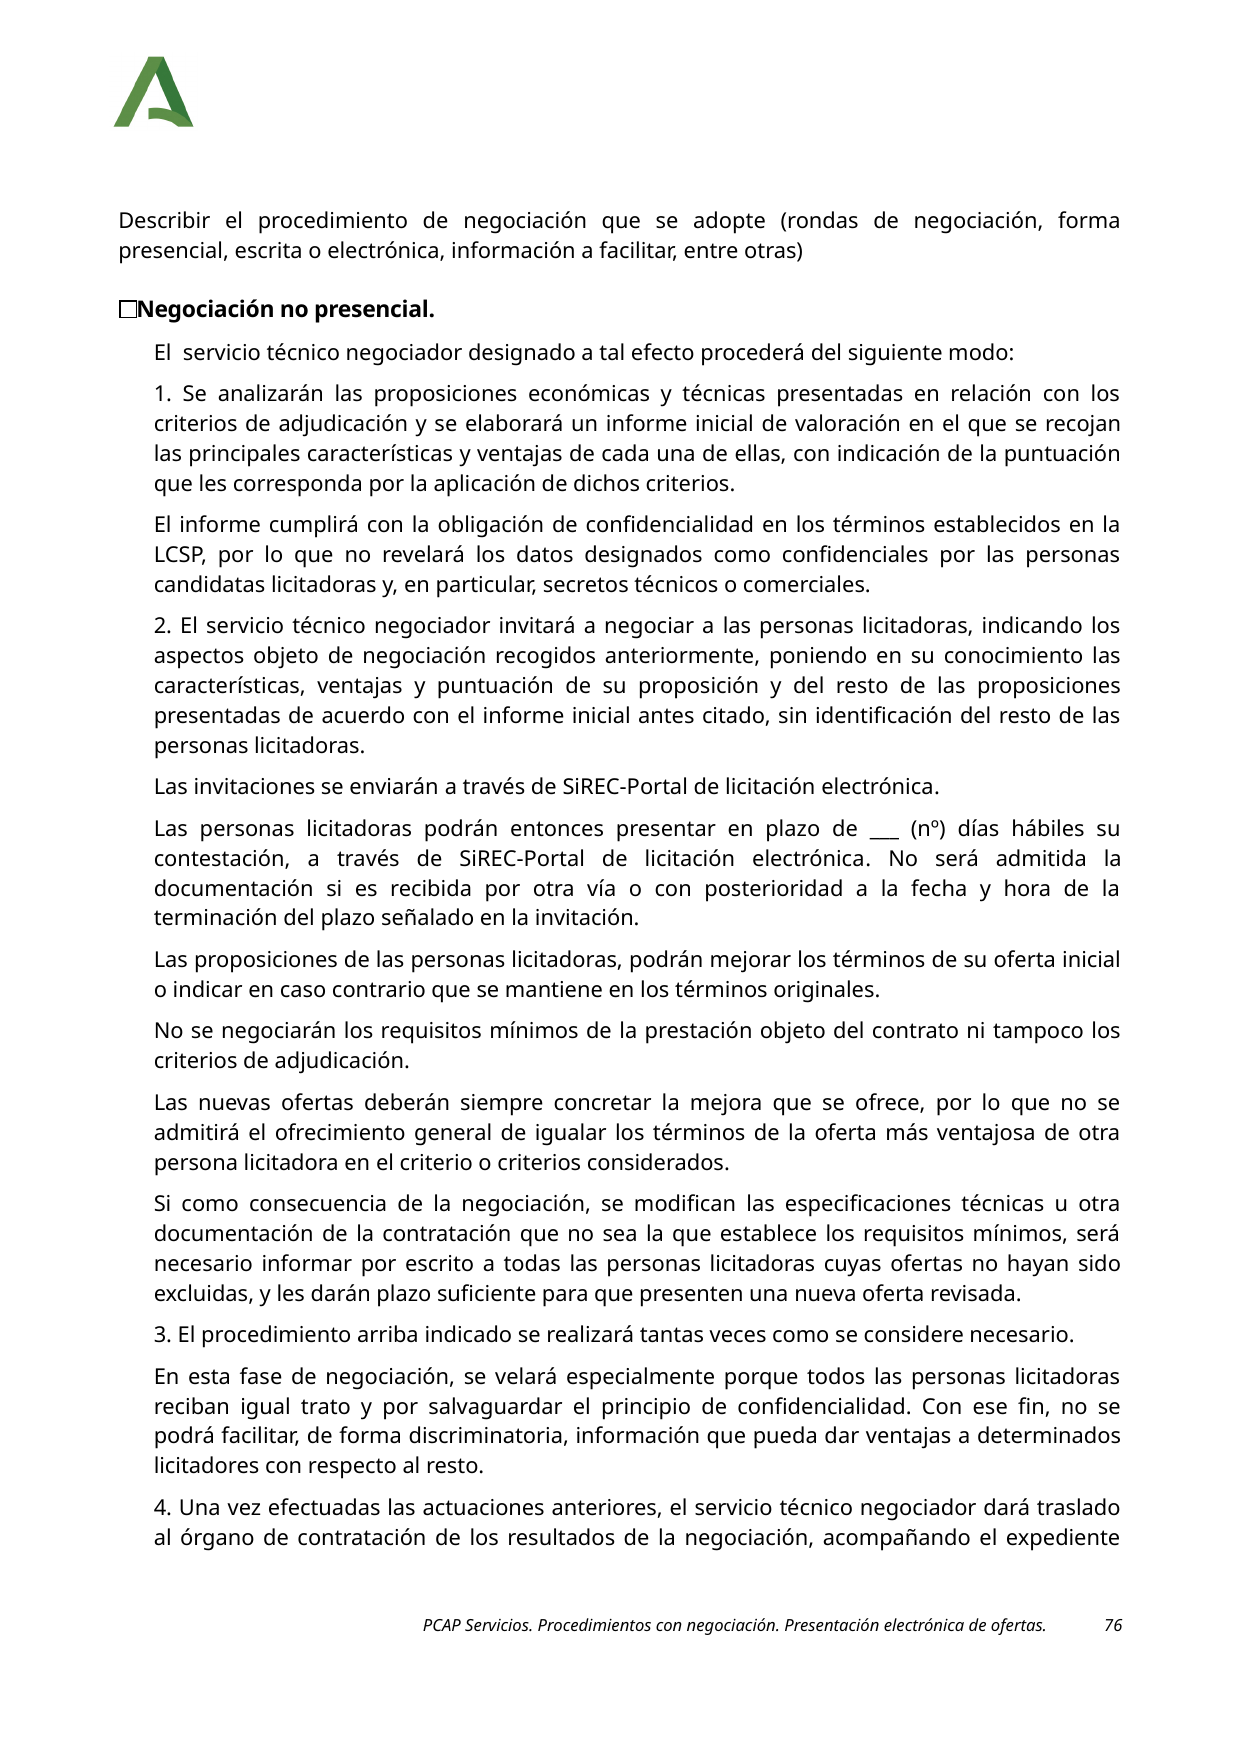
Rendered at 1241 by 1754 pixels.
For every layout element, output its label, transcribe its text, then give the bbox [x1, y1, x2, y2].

text Negociación no presencial. [118, 293, 1122, 325]
text 4. Una vez efectuadas las actuaciones anteriores, el servicio técnico negociador dará traslado al órgano de contratación de los resultados de la negociación, acompañando el expediente [153, 1492, 1122, 1552]
picture [109, 52, 198, 131]
text 3. El procedimiento arriba indicado se realizará tantas veces como se considere necesario. [153, 1319, 1122, 1349]
text Las nuevas ofertas deberán siempre concretar la mejora que se ofrece, por lo que no se admitirá el ofrecimiento general de igualar los términos de la oferta más ventajosa de otra persona licitadora en el criterio o criterios considerados. [153, 1087, 1122, 1176]
text En esta fase de negociación, se velará especialmente porque todos las personas licitadoras reciban igual trato y por salvaguardar el principio de confidencialidad. Con ese fin, no se podrá facilitar, de forma discriminatoria, información que pueda dar ventajas a determinados licitadores con respecto al resto. [153, 1361, 1122, 1480]
text 1. Se analizarán las proposiciones económicas y técnicas presentadas en relación con los criterios de adjudicación y se elaborará un informe inicial de valoración en el que se recojan las principales características y ventajas de cada una de ellas, con indicación de la puntuación que les corresponda por la aplicación de dichos criterios. [153, 378, 1122, 497]
text No se negociarán los requisitos mínimos de la prestación objeto del contrato ni tampoco los criterios de adjudicación. [153, 1016, 1122, 1075]
text Describir el procedimiento de negociación que se adopte (rondas de negociación, forma presencial, escrita o electrónica, información a facilitar, entre otras) [118, 205, 1122, 265]
text Las proposiciones de las personas licitadoras, podrán mejorar los términos de su oferta inicial o indicar en caso contrario que se mantiene en los términos originales. [153, 944, 1122, 1004]
text El servicio técnico negociador designado a tal efecto procederá del siguiente modo: [153, 337, 1122, 366]
text Las invitaciones se enviarán a través de SiREC-Portal de licitación electrónica. [153, 771, 1122, 801]
text 2. El servicio técnico negociador invitará a negociar a las personas licitadoras, indicando los aspectos objeto de negociación recogidos anteriormente, poniendo en su conocimiento las características, ventajas y puntuación de su proposición y del resto de las proposiciones presentadas de acuerdo con el informe inicial antes citado, sin identificación del resto de las personas licitadoras. [153, 611, 1122, 759]
text Si como consecuencia de la negociación, se modifican las especificaciones técnicas u otra documentación de la contratación que no sea la que establece los requisitos mínimos, será necesario informar por escrito a todas las personas licitadoras cuyas ofertas no hayan sido excluidas, y les darán plazo suficiente para que presenten una nueva oferta revisada. [153, 1188, 1122, 1307]
text El informe cumplirá con la obligación de confidencialidad en los términos establecidos en la LCSP, por lo que no revelará los datos designados como confidenciales por las personas candidatas licitadoras y, en particular, secretos técnicos o comerciales. [153, 509, 1122, 599]
text Las personas licitadoras podrán entonces presentar en plazo de ___ (nº) días hábiles su contestación, a través de SiREC-Portal de licitación electrónica. No será admitida la documentación si es recibida por otra vía o con posterioridad a la fecha y hora de la terminación del plazo señalado en la invitación. [153, 813, 1122, 932]
